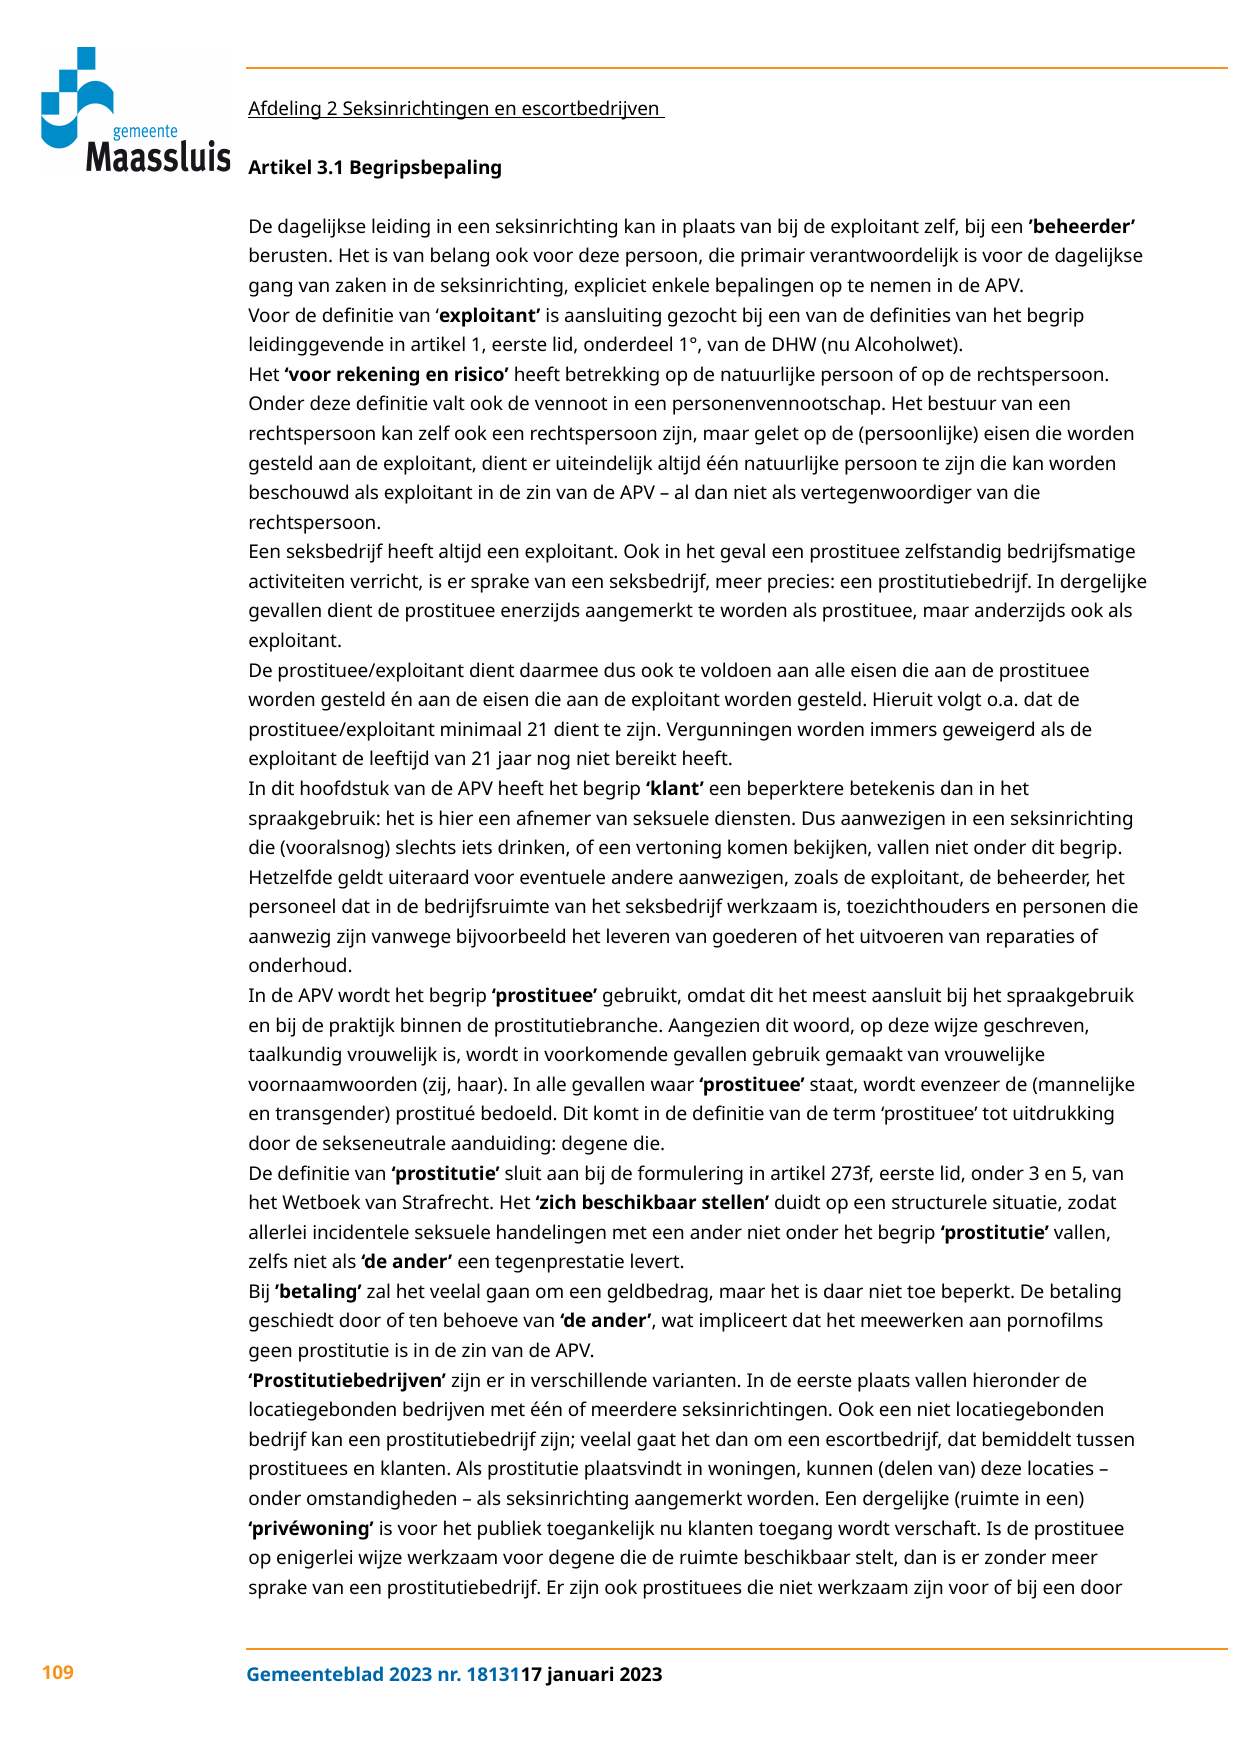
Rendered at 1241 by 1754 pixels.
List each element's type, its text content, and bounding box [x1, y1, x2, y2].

text De definitie van ‘prostitutie’ sluit aan bij de formulering in artikel 273f, eerste lid, onder 3 en 5, van het Wetboek van Strafrecht. Het ‘zich beschikbaar stellen’ duidt op een structurele situatie, zodat allerlei incidentele seksuele handelingen met een ander niet onder het begrip ‘prostitutie’ vallen, zelfs niet als ‘de ander’ een tegenprestatie levert. [248, 1160, 1152, 1274]
text Afdeling 2 Seksinrichtingen en escortbedrijven [248, 95, 1152, 121]
text Artikel 3.1 Begripsbepaling [248, 154, 1152, 180]
text ‘Prostitutiebedrijven’ zijn er in verschillende varianten. In de eerste plaats vallen hieronder de locatiegebonden bedrijven met één of meerdere seksinrichtingen. Ook een niet locatiegebonden bedrijf kan een prostitutiebedrijf zijn; veelal gaat het dan om een escortbedrijf, dat bemiddelt tussen prostituees en klanten. Als prostitutie plaatsvindt in woningen, kunnen (delen van) deze locaties – onder omstandigheden – als seksinrichting aangemerkt worden. Een dergelijke (ruimte in een) ‘privéwoning’ is voor het publiek toegankelijk nu klanten toegang wordt verschaft. Is de prostituee op enigerlei wijze werkzaam voor degene die de ruimte beschikbaar stelt, dan is er zonder meer sprake van een prostitutiebedrijf. Er zijn ook prostituees die niet werkzaam zijn voor of bij een door [248, 1367, 1152, 1600]
text Het ‘voor rekening en risico’ heeft betrekking op de natuurlijke persoon of op de rechtspersoon. Onder deze definitie valt ook de vennoot in een personenvennootschap. Het bestuur van een rechtspersoon kan zelf ook een rechtspersoon zijn, maar gelet op de (persoonlijke) eisen die worden gesteld aan de exploitant, dient er uiteindelijk altijd één natuurlijke persoon te zijn die kan worden beschouwd als exploitant in de zin van de APV – al dan niet als vertegenwoordiger van die rechtspersoon. [248, 361, 1152, 535]
text In dit hoofdstuk van de APV heeft het begrip ‘klant’ een beperktere betekenis dan in het spraakgebruik: het is hier een afnemer van seksuele diensten. Dus aanwezigen in een seksinrichting die (vooralsnog) slechts iets drinken, of een vertoning komen bekijken, vallen niet onder dit begrip. Hetzelfde geldt uiteraard voor eventuele andere aanwezigen, zoals de exploitant, de beheerder, het personeel dat in de bedrijfsruimte van het seksbedrijf werkzaam is, toezichthouders en personen die aanwezig zijn vanwege bijvoorbeeld het leveren van goederen of het uitvoeren van reparaties of onderhoud. [248, 775, 1152, 978]
picture [41, 47, 77, 92]
text In de APV wordt het begrip ‘prostituee’ gebruikt, omdat dit het meest aansluit bij het spraakgebruik en bij de praktijk binnen de prostitutiebranche. Aangezien dit woord, op deze wijze geschreven, taalkundig vrouwelijk is, wordt in voorkomende gevallen gebruik gemaakt van vrouwelijke voornaamwoorden (zij, haar). In alle gevallen waar ‘prostituee’ staat, wordt evenzeer de (mannelijke en transgender) prostitué bedoeld. Dit komt in de definitie van de term ‘prostituee’ tot uitdrukking door de sekseneutrale aanduiding: degene die. [248, 982, 1152, 1156]
picture [41, 47, 231, 172]
text Bij ’betaling’ zal het veelal gaan om een geldbedrag, maar het is daar niet toe beperkt. De betaling geschiedt door of ten behoeve van ‘de ander’, wat impliceert dat het meewerken aan pornofilms geen prostitutie is in de zin van de APV. [248, 1278, 1152, 1363]
text De prostituee/exploitant dient daarmee dus ook te voldoen aan alle eisen die aan de prostituee worden gesteld én aan de eisen die aan de exploitant worden gesteld. Hieruit volgt o.a. dat de prostituee/exploitant minimaal 21 dient te zijn. Vergunningen worden immers geweigerd als de exploitant de leeftijd van 21 jaar nog niet bereikt heeft. [248, 657, 1152, 771]
text De dagelijkse leiding in een seksinrichting kan in plaats van bij de exploitant zelf, bij een ’beheerder’ berusten. Het is van belang ook voor deze persoon, die primair verantwoordelijk is voor de dagelijkse gang van zaken in de seksinrichting, expliciet enkele bepalingen op te nemen in de APV. [248, 213, 1152, 298]
text Een seksbedrijf heeft altijd een exploitant. Ook in het geval een prostituee zelfstandig bedrijfsmatige activiteiten verricht, is er sprake van een seksbedrijf, meer precies: een prostitutiebedrijf. In dergelijke gevallen dient de prostituee enerzijds aangemerkt te worden als prostituee, maar anderzijds ook als exploitant. [248, 538, 1152, 653]
text Voor de definitie van ‘exploitant’ is aansluiting gezocht bij een van de definities van het begrip leidinggevende in artikel 1, eerste lid, onderdeel 1°, van de DHW (nu Alcoholwet). [248, 302, 1152, 357]
